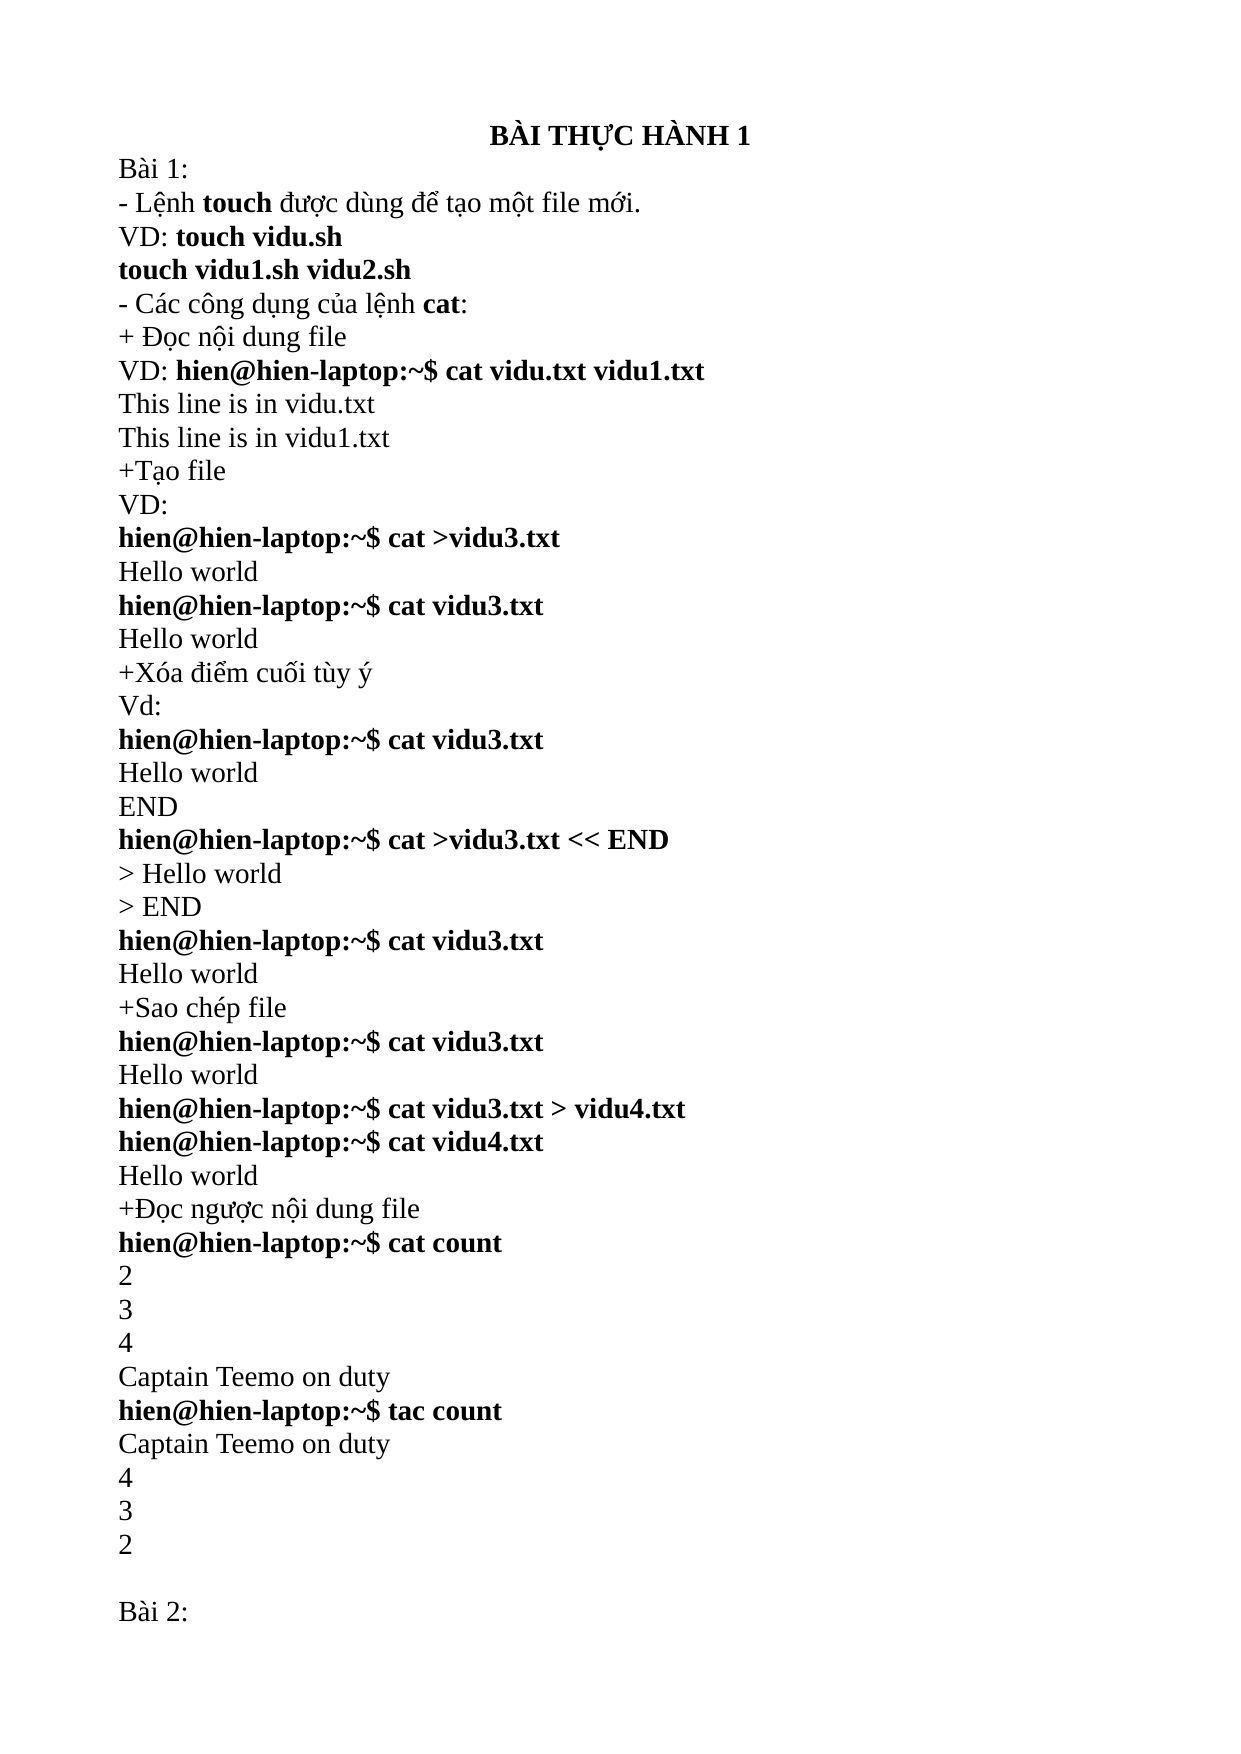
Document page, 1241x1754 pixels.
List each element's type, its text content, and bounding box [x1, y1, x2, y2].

text This line is in vidu.txt [118, 386, 1122, 420]
text hien@hien-laptop:~$ cat vidu3.txt > vidu4.txt [118, 1091, 1122, 1124]
text hien@hien-laptop:~$ cat >vidu3.txt [118, 521, 1122, 554]
text Bài 1: [118, 152, 1122, 185]
text 2 [118, 1258, 1122, 1292]
text Vd: [118, 688, 1122, 722]
text touch vidu1.sh vidu2.sh [118, 252, 1122, 286]
text This line is in vidu1.txt [118, 420, 1122, 453]
text hien@hien-laptop:~$ cat vidu3.txt [118, 722, 1122, 755]
text + Đọc nội dung file [118, 319, 1122, 353]
text 3 [118, 1292, 1122, 1326]
text +Đọc ngược nội dung file [118, 1191, 1122, 1225]
text 3 [118, 1493, 1122, 1527]
text Bài 2: [118, 1594, 1122, 1627]
text hien@hien-laptop:~$ tac count [118, 1393, 1122, 1426]
text 4 [118, 1460, 1122, 1493]
text hien@hien-laptop:~$ cat >vidu3.txt << END [118, 822, 1122, 856]
text VD: [118, 487, 1122, 521]
text - Các công dụng của lệnh cat: [118, 286, 1122, 319]
text VD: touch vidu.sh [118, 219, 1122, 252]
text BÀI THỰC HÀNH 1 [118, 118, 1122, 152]
text Hello world [118, 1158, 1122, 1191]
text > END [118, 889, 1122, 923]
text hien@hien-laptop:~$ cat vidu4.txt [118, 1124, 1122, 1158]
text > Hello world [118, 856, 1122, 889]
text +Sao chép file [118, 990, 1122, 1024]
text VD: hien@hien-laptop:~$ cat vidu.txt vidu1.txt [118, 353, 1122, 386]
text Captain Teemo on duty [118, 1359, 1122, 1393]
text 4 [118, 1326, 1122, 1359]
text Hello world [118, 554, 1122, 588]
text hien@hien-laptop:~$ cat vidu3.txt [118, 588, 1122, 621]
text +Xóa điểm cuối tùy ý [118, 655, 1122, 688]
text END [118, 789, 1122, 822]
text Hello world [118, 957, 1122, 990]
text Captain Teemo on duty [118, 1426, 1122, 1460]
text Hello world [118, 755, 1122, 789]
text 2 [118, 1527, 1122, 1560]
text hien@hien-laptop:~$ cat count [118, 1225, 1122, 1258]
text Hello world [118, 1057, 1122, 1091]
text hien@hien-laptop:~$ cat vidu3.txt [118, 923, 1122, 957]
text - Lệnh touch được dùng để tạo một file mới. [118, 185, 1122, 219]
text +Tạo file [118, 453, 1122, 487]
text Hello world [118, 621, 1122, 655]
text hien@hien-laptop:~$ cat vidu3.txt [118, 1024, 1122, 1057]
